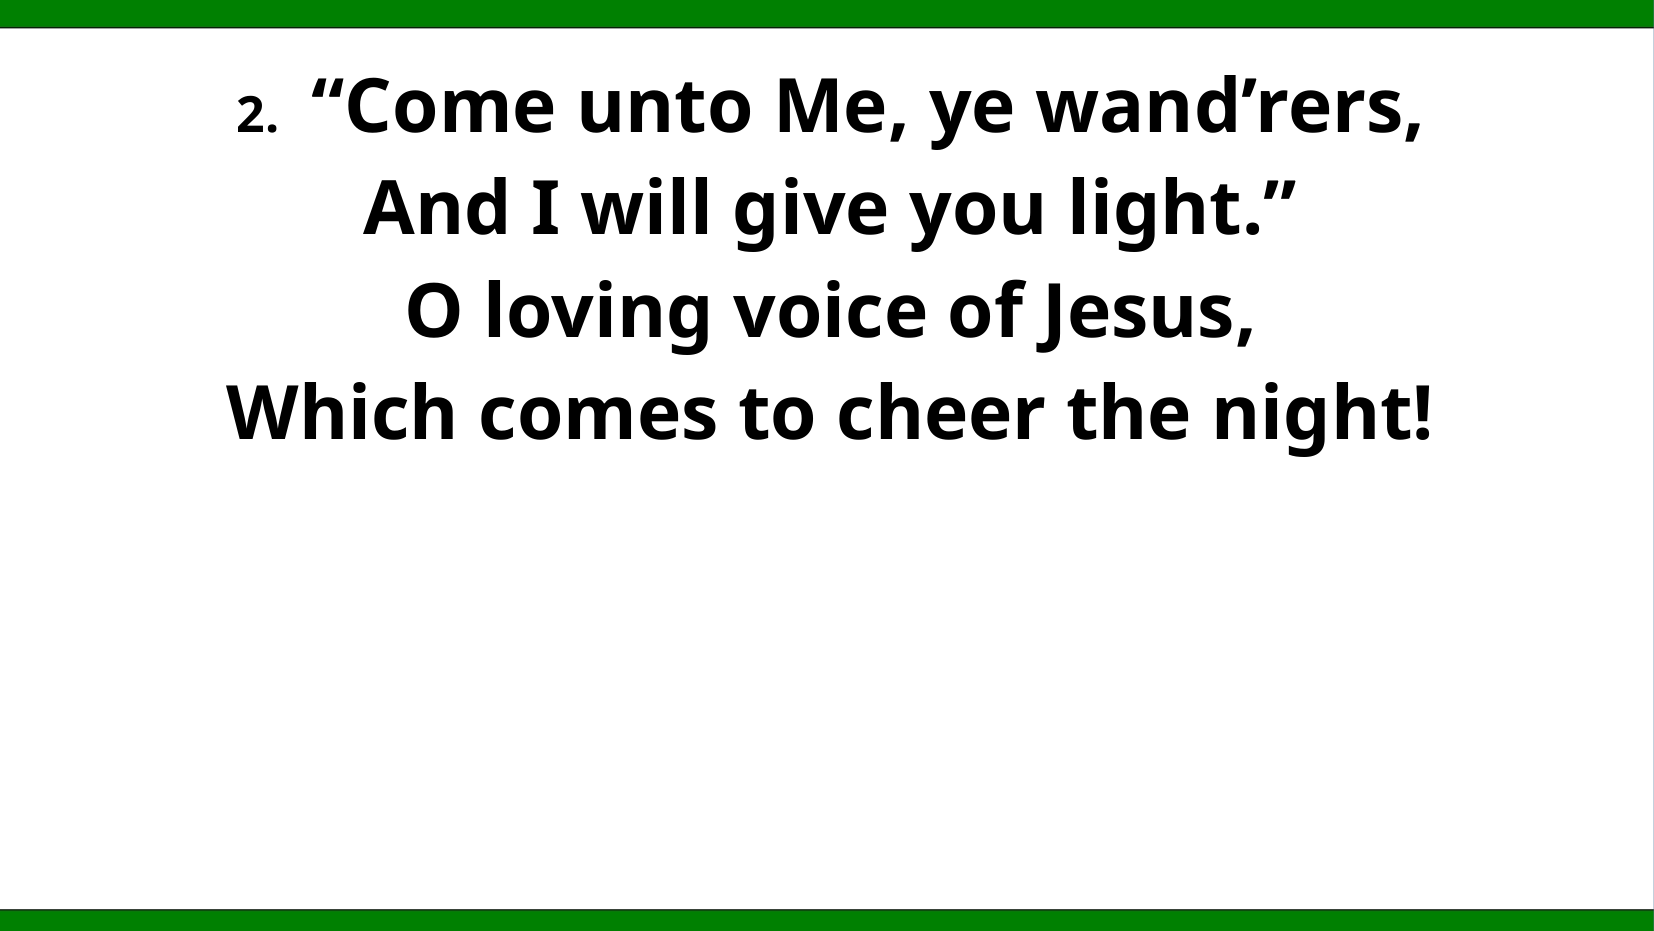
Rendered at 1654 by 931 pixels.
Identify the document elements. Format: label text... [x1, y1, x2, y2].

picture [0, 0, 1654, 931]
text_box 2. “Come unto Me, ye wand’rers, And I will give you light.” O loving voice of Jesus, Which comes to cheer the night! [103, 45, 1559, 460]
